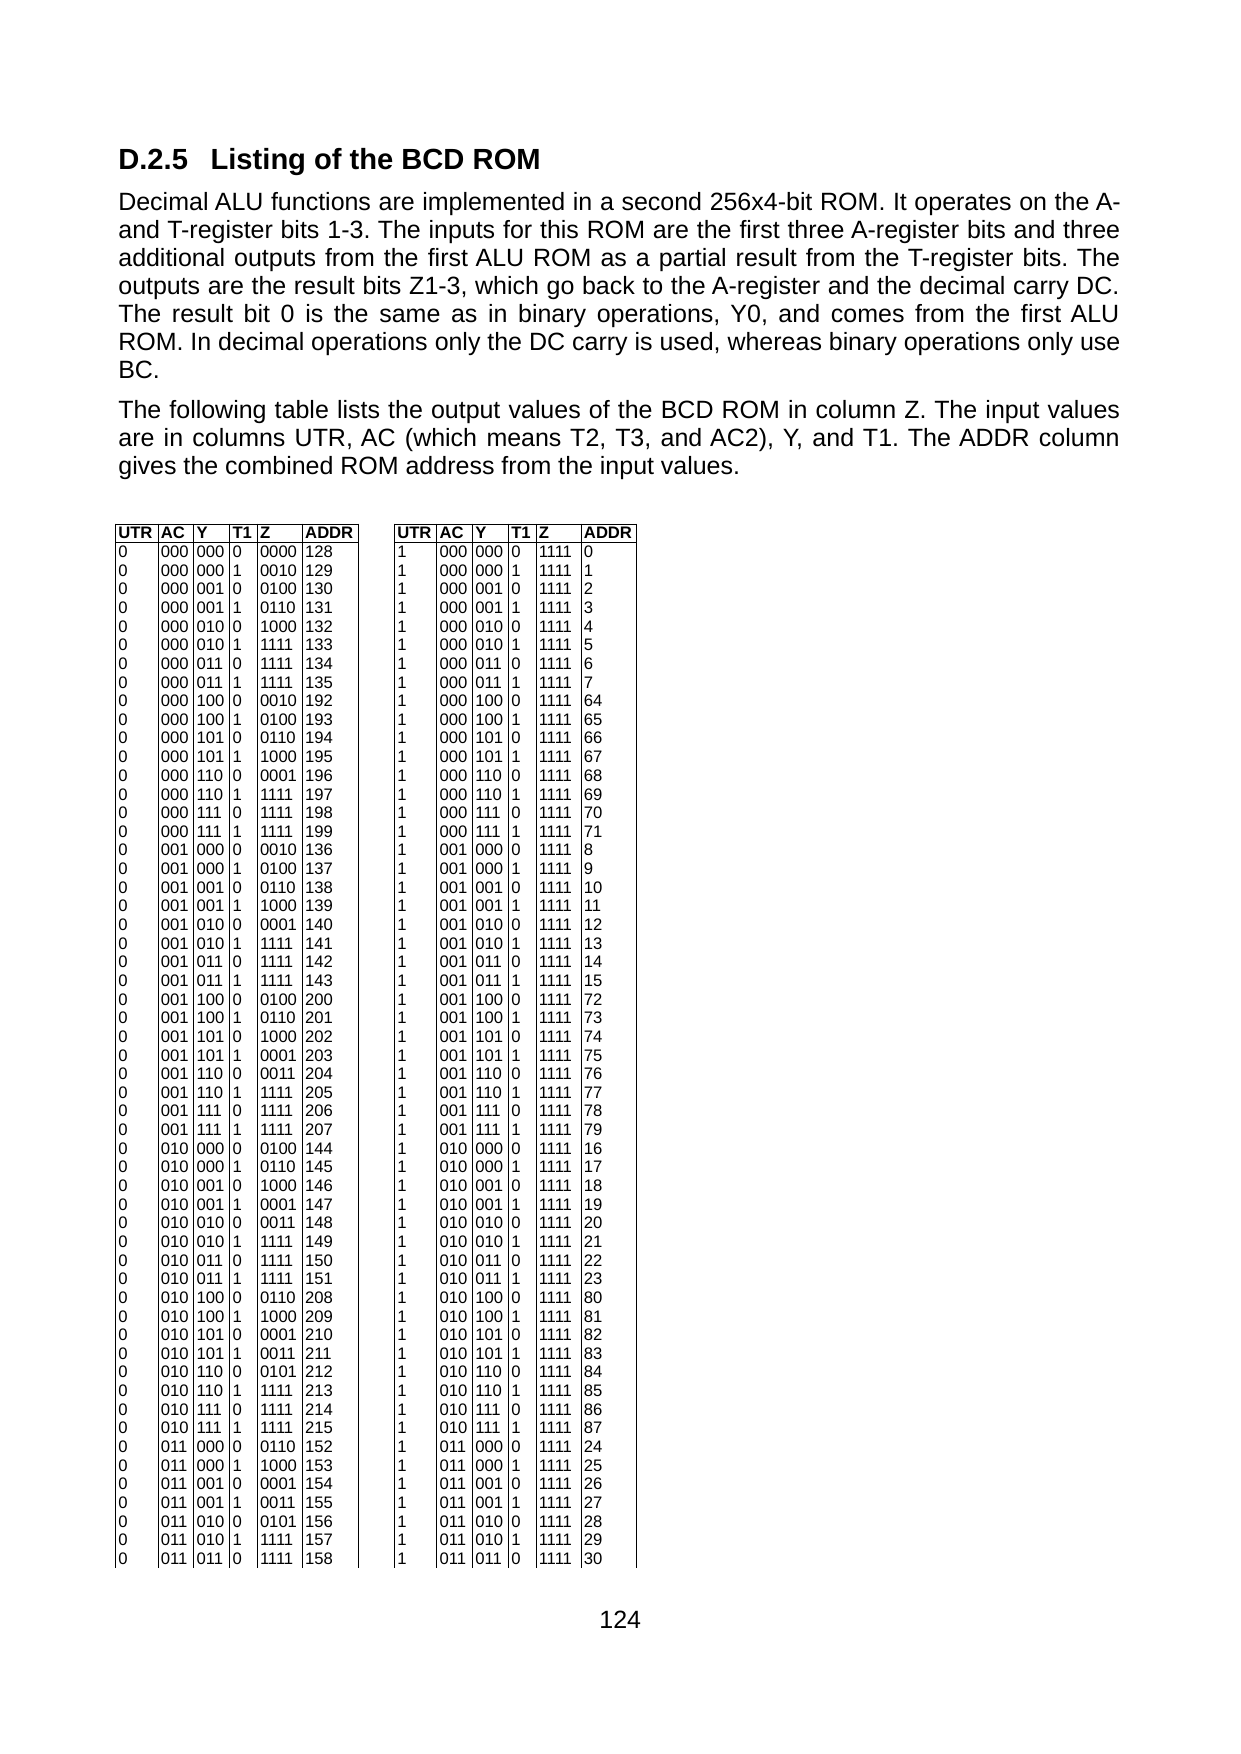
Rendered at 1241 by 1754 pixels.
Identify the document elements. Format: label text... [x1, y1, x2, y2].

table_cell 001 [473, 878, 508, 897]
table_cell 010 [194, 636, 229, 654]
table_cell 100 [194, 1288, 229, 1307]
table_cell 0 [230, 1400, 257, 1419]
table_cell 1111 [537, 598, 581, 617]
table_cell 0110 [258, 1438, 302, 1456]
table_cell [359, 1288, 394, 1307]
table_cell 147 [303, 1195, 358, 1214]
table_header UTR [395, 525, 436, 542]
table_cell 1 [509, 748, 536, 766]
table_cell 0 [116, 748, 158, 766]
table_cell 110 [194, 1083, 229, 1102]
table_cell 1 [230, 1344, 257, 1363]
table_cell 001 [437, 1027, 472, 1046]
table_cell 011 [194, 673, 229, 692]
table_cell 011 [473, 971, 508, 990]
table_cell 001 [473, 1176, 508, 1195]
table_cell 1 [395, 1549, 436, 1568]
table_cell 0 [509, 1214, 536, 1232]
table_cell 0 [116, 1027, 158, 1046]
table_cell 1 [395, 1046, 436, 1064]
table_cell 1111 [537, 748, 581, 766]
table_cell [359, 859, 394, 878]
table_cell 85 [582, 1381, 636, 1400]
table_cell 1111 [537, 710, 581, 729]
table_cell 110 [473, 1381, 508, 1400]
table_header ADDR [582, 525, 636, 542]
table_cell 010 [159, 1195, 193, 1214]
table_cell 80 [582, 1288, 636, 1307]
table_cell 0 [509, 841, 536, 859]
table_cell 0 [509, 1400, 536, 1419]
table_cell 1111 [537, 934, 581, 953]
table_cell 001 [437, 971, 472, 990]
table_cell 010 [159, 1270, 193, 1288]
table_cell 0 [509, 1363, 536, 1381]
table_cell 0 [509, 692, 536, 710]
table_cell [359, 1419, 394, 1437]
table_cell 157 [303, 1531, 358, 1549]
table_cell 010 [437, 1381, 472, 1400]
table_cell 1 [395, 897, 436, 915]
table_cell 0 [230, 915, 257, 934]
table_cell 1111 [537, 953, 581, 971]
table_cell 000 [159, 804, 193, 822]
table_cell 1 [395, 1158, 436, 1176]
table_cell 010 [473, 1232, 508, 1251]
table_cell 1111 [537, 636, 581, 654]
table_cell 0 [230, 804, 257, 822]
table_cell 1 [230, 710, 257, 729]
table_cell 110 [194, 785, 229, 803]
table_cell 208 [303, 1288, 358, 1307]
table_cell 22 [582, 1251, 636, 1269]
table_cell 139 [303, 897, 358, 915]
table_cell 001 [159, 1120, 193, 1139]
table_cell 0 [116, 729, 158, 747]
table_cell 0 [509, 1438, 536, 1456]
table_cell 1 [509, 710, 536, 729]
table_cell 010 [194, 617, 229, 636]
table_cell 000 [159, 598, 193, 617]
table_cell [359, 673, 394, 692]
table_cell [359, 915, 394, 934]
table_cell [359, 897, 394, 915]
table_cell 001 [159, 934, 193, 953]
table_cell 1 [509, 1493, 536, 1512]
table_cell 79 [582, 1120, 636, 1139]
table_cell 158 [303, 1549, 358, 1568]
table_cell 1 [230, 673, 257, 692]
table_cell 0010 [258, 561, 302, 580]
table_cell 0001 [258, 915, 302, 934]
table_cell 1111 [258, 654, 302, 673]
table_cell 137 [303, 859, 358, 878]
table_cell 001 [437, 897, 472, 915]
table_header T1 [509, 525, 536, 542]
table_cell 0 [509, 1288, 536, 1307]
table_cell 0 [116, 915, 158, 934]
table_cell 0 [230, 841, 257, 859]
table_cell 1 [395, 1326, 436, 1344]
table_cell 0 [230, 1549, 257, 1568]
table_cell 1 [395, 748, 436, 766]
table_cell 101 [473, 1344, 508, 1363]
table_cell 1 [230, 934, 257, 953]
table_cell 011 [159, 1475, 193, 1493]
table_cell 000 [194, 859, 229, 878]
table_cell 128 [303, 543, 358, 561]
table_cell 100 [473, 710, 508, 729]
table_cell 0 [230, 543, 257, 561]
table_cell 5 [582, 636, 636, 654]
table_cell 0110 [258, 598, 302, 617]
table_cell [359, 804, 394, 822]
table_cell 1 [395, 692, 436, 710]
table_cell 1 [230, 1493, 257, 1512]
table_cell 000 [159, 785, 193, 803]
table_cell 131 [303, 598, 358, 617]
table_cell 0 [116, 804, 158, 822]
table_cell 010 [159, 1400, 193, 1419]
table_header AC [159, 525, 193, 542]
table_cell 111 [194, 1400, 229, 1419]
table_cell [359, 1493, 394, 1512]
table_cell 1111 [537, 1270, 581, 1288]
table_cell 000 [159, 617, 193, 636]
table_cell 001 [194, 1176, 229, 1195]
table_cell 1 [509, 897, 536, 915]
table_cell 1111 [258, 1531, 302, 1549]
table_cell [359, 841, 394, 859]
table_cell 1111 [537, 1381, 581, 1400]
table_cell 145 [303, 1158, 358, 1176]
table_cell 1111 [258, 822, 302, 841]
table_cell 0100 [258, 710, 302, 729]
table_cell 1 [395, 1120, 436, 1139]
table_cell 000 [194, 841, 229, 859]
table_cell 207 [303, 1120, 358, 1139]
table_cell 1111 [537, 1363, 581, 1381]
table_cell 1111 [537, 1326, 581, 1344]
table_cell [359, 636, 394, 654]
table_cell 1111 [537, 1531, 581, 1549]
table_cell 0 [230, 692, 257, 710]
table_cell 000 [194, 1139, 229, 1158]
table_cell 1111 [537, 897, 581, 915]
table_cell 195 [303, 748, 358, 766]
table_cell 001 [194, 897, 229, 915]
table_cell 1111 [537, 654, 581, 673]
table_cell 000 [473, 1438, 508, 1456]
table_cell 75 [582, 1046, 636, 1064]
table_cell 0100 [258, 990, 302, 1008]
table_cell [359, 971, 394, 990]
table_cell 143 [303, 971, 358, 990]
table_cell 13 [582, 934, 636, 953]
table_cell 000 [473, 1456, 508, 1475]
table_cell 010 [437, 1158, 472, 1176]
table_cell 010 [437, 1307, 472, 1326]
table_cell 000 [159, 729, 193, 747]
table_cell 1 [230, 561, 257, 580]
table_cell 0 [509, 804, 536, 822]
table_cell [359, 598, 394, 617]
table_cell 0 [509, 543, 536, 561]
table_cell 149 [303, 1232, 358, 1251]
table_cell 1 [395, 580, 436, 598]
table_cell 1 [230, 859, 257, 878]
table_cell 1 [509, 598, 536, 617]
table_cell 64 [582, 692, 636, 710]
table_cell 010 [194, 915, 229, 934]
table_cell 1 [395, 1438, 436, 1456]
table_cell 111 [473, 1102, 508, 1120]
table_cell 011 [473, 673, 508, 692]
table_cell 1 [230, 1531, 257, 1549]
table_cell 100 [194, 710, 229, 729]
table_cell 0 [509, 1102, 536, 1120]
table_cell 101 [194, 748, 229, 766]
table_cell 1000 [258, 1456, 302, 1475]
table_cell 001 [159, 953, 193, 971]
table_cell 0 [116, 934, 158, 953]
table_cell 8 [582, 841, 636, 859]
table_cell 14 [582, 953, 636, 971]
table_cell 010 [437, 1288, 472, 1307]
table_cell [359, 1195, 394, 1214]
table_cell [359, 1232, 394, 1251]
table_cell 0000 [258, 543, 302, 561]
table_cell 1 [509, 1046, 536, 1064]
table_cell 011 [473, 654, 508, 673]
table_cell 0 [509, 1251, 536, 1269]
table_cell 144 [303, 1139, 358, 1158]
text Decimal ALU functions are implemented in a second 256x4-bit ROM. It operates on the A-and T-register bits 1-3. The inputs for this ROM are the first three A-register bits and three additional outputs from the first ALU ROM as a partial result from the T-register bits. The outputs are the result bits Z1-3, which go back to the A-register and the decimal carry DC. The result bit 0 is the same as in binary operations, Y0, and comes from the first ALU ROM. In decimal operations only the DC carry is used, whereas binary operations only use BC. [118, 188, 1122, 384]
table_cell 0 [230, 990, 257, 1008]
table_cell 0100 [258, 580, 302, 598]
table_cell 001 [437, 1102, 472, 1120]
table_cell 1111 [537, 841, 581, 859]
table_cell 001 [437, 915, 472, 934]
table_cell 70 [582, 804, 636, 822]
table_cell 010 [473, 1214, 508, 1232]
table_cell 0101 [258, 1363, 302, 1381]
table_cell 100 [194, 990, 229, 1008]
table_cell 000 [473, 543, 508, 561]
table_cell 000 [437, 561, 472, 580]
table_cell 000 [159, 636, 193, 654]
table_cell 0 [230, 1251, 257, 1269]
table_cell 101 [194, 1344, 229, 1363]
table_cell 000 [437, 580, 472, 598]
table_cell 100 [194, 1009, 229, 1027]
table_cell 72 [582, 990, 636, 1008]
table_cell 154 [303, 1475, 358, 1493]
table_cell 0 [116, 1475, 158, 1493]
table_cell [359, 1270, 394, 1288]
table_cell 010 [159, 1326, 193, 1344]
table_cell 140 [303, 915, 358, 934]
table_cell 1111 [537, 1232, 581, 1251]
table_cell 67 [582, 748, 636, 766]
table_cell 27 [582, 1493, 636, 1512]
table_cell 011 [473, 953, 508, 971]
table_cell 1 [395, 617, 436, 636]
table_cell 1 [509, 1531, 536, 1549]
table_cell 1111 [258, 1549, 302, 1568]
table_cell [359, 990, 394, 1008]
table_cell 1 [395, 1270, 436, 1288]
table_cell 001 [194, 878, 229, 897]
table_cell 001 [159, 897, 193, 915]
table_cell 1 [230, 598, 257, 617]
table_cell 146 [303, 1176, 358, 1195]
table_cell 000 [437, 729, 472, 747]
table_cell 1 [395, 636, 436, 654]
table_cell 204 [303, 1065, 358, 1083]
table_cell [359, 1456, 394, 1475]
table_cell 000 [159, 822, 193, 841]
table_cell 001 [159, 878, 193, 897]
table_cell [359, 748, 394, 766]
table_cell 65 [582, 710, 636, 729]
table_cell 0 [116, 1065, 158, 1083]
table_cell [359, 1102, 394, 1120]
table_cell 21 [582, 1232, 636, 1251]
table_cell 010 [473, 1512, 508, 1531]
table_cell 110 [473, 1065, 508, 1083]
table_cell 17 [582, 1158, 636, 1176]
table_cell 000 [437, 654, 472, 673]
table_cell 0 [509, 1475, 536, 1493]
table_cell 1 [509, 1344, 536, 1363]
table_cell 136 [303, 841, 358, 859]
table_cell 0 [230, 766, 257, 785]
table_cell 213 [303, 1381, 358, 1400]
table_cell 010 [194, 1531, 229, 1549]
table_cell 133 [303, 636, 358, 654]
table_cell 1111 [537, 804, 581, 822]
table_cell 1 [395, 1214, 436, 1232]
table_cell 1 [395, 729, 436, 747]
table_cell 1111 [537, 561, 581, 580]
table_cell 0 [116, 1102, 158, 1120]
table_cell 10 [582, 878, 636, 897]
table_cell [359, 561, 394, 580]
table_cell 1 [230, 748, 257, 766]
table_cell 001 [159, 1009, 193, 1027]
table_cell 1111 [258, 934, 302, 953]
table_cell 000 [159, 654, 193, 673]
table_cell 130 [303, 580, 358, 598]
table_cell 81 [582, 1307, 636, 1326]
table_cell 0001 [258, 1475, 302, 1493]
table_cell 001 [437, 934, 472, 953]
table_cell 69 [582, 785, 636, 803]
table_cell 0110 [258, 1158, 302, 1176]
table_cell 1111 [537, 1251, 581, 1269]
table_cell 100 [473, 692, 508, 710]
table_cell 1111 [537, 580, 581, 598]
table_cell [359, 878, 394, 897]
table_cell 000 [437, 748, 472, 766]
table_cell 197 [303, 785, 358, 803]
table_cell 1 [509, 673, 536, 692]
table_cell 010 [437, 1363, 472, 1381]
table_cell 1 [395, 878, 436, 897]
table_cell 011 [194, 1270, 229, 1288]
table_cell 199 [303, 822, 358, 841]
table_cell 0 [230, 1214, 257, 1232]
table_cell 1000 [258, 1176, 302, 1195]
table_cell 1111 [258, 971, 302, 990]
table_cell 1 [395, 1512, 436, 1531]
table_header T1 [230, 525, 257, 542]
table_cell 156 [303, 1512, 358, 1531]
table_cell 010 [159, 1139, 193, 1158]
table_cell 0 [230, 878, 257, 897]
table_cell 001 [437, 1046, 472, 1064]
table_cell 1 [230, 1083, 257, 1102]
table_cell 1 [395, 1419, 436, 1437]
table_cell 000 [159, 766, 193, 785]
table_cell 1 [230, 897, 257, 915]
table_cell 011 [159, 1512, 193, 1531]
table_cell 0 [116, 1363, 158, 1381]
table_cell 0 [116, 1139, 158, 1158]
table_cell 1 [395, 804, 436, 822]
table_cell 0 [230, 1288, 257, 1307]
table_cell 1 [509, 1381, 536, 1400]
table_cell 4 [582, 617, 636, 636]
table_cell 1 [395, 1176, 436, 1195]
table_cell 011 [473, 1270, 508, 1288]
table_cell 1111 [537, 617, 581, 636]
table_cell 100 [473, 1288, 508, 1307]
table_cell 010 [159, 1176, 193, 1195]
table_cell 1 [509, 859, 536, 878]
table_cell 148 [303, 1214, 358, 1232]
table_cell 1111 [258, 1270, 302, 1288]
table_cell 0 [116, 710, 158, 729]
table_cell 82 [582, 1326, 636, 1344]
table_cell 1111 [537, 971, 581, 990]
table_cell 0 [116, 1083, 158, 1102]
table_cell 1 [395, 1083, 436, 1102]
table_cell 110 [194, 1363, 229, 1381]
table_cell 1111 [537, 1475, 581, 1493]
table_cell 20 [582, 1214, 636, 1232]
table_cell 2 [582, 580, 636, 598]
table_cell 1111 [258, 673, 302, 692]
table_cell 0 [230, 1176, 257, 1195]
table_cell 1 [509, 1195, 536, 1214]
table_cell 1 [395, 1102, 436, 1120]
table_cell 000 [473, 1139, 508, 1158]
table_cell [359, 1214, 394, 1232]
table_cell 0 [230, 1438, 257, 1456]
table_cell 011 [159, 1438, 193, 1456]
table_cell 001 [194, 1493, 229, 1512]
table_cell 0011 [258, 1344, 302, 1363]
table_cell 25 [582, 1456, 636, 1475]
table_cell 1 [395, 654, 436, 673]
table_cell 0 [116, 1307, 158, 1326]
table_cell 000 [194, 1456, 229, 1475]
table_cell 71 [582, 822, 636, 841]
table_cell 000 [437, 804, 472, 822]
table_cell 0 [116, 1288, 158, 1307]
table_cell 1 [395, 1400, 436, 1419]
table_cell 0 [509, 878, 536, 897]
table_cell 010 [437, 1419, 472, 1437]
table_cell 001 [437, 1009, 472, 1027]
table_cell 0 [230, 1027, 257, 1046]
table_cell 1 [230, 1456, 257, 1475]
table_cell 1 [395, 1531, 436, 1549]
table_cell 0 [116, 1419, 158, 1437]
table_cell 153 [303, 1456, 358, 1475]
table_cell 1111 [537, 1046, 581, 1064]
table_cell 1 [395, 1344, 436, 1363]
table_cell 0 [116, 1251, 158, 1269]
table_cell 000 [194, 561, 229, 580]
table_cell 010 [194, 1512, 229, 1531]
table_cell 0 [230, 654, 257, 673]
table_cell 198 [303, 804, 358, 822]
table_cell 010 [159, 1381, 193, 1400]
table_cell 1 [230, 1307, 257, 1326]
table_cell 011 [194, 654, 229, 673]
table_header AC [437, 525, 472, 542]
table_cell 001 [473, 1493, 508, 1512]
table_cell 111 [473, 822, 508, 841]
table_cell 73 [582, 1009, 636, 1027]
table_cell 101 [194, 1027, 229, 1046]
table_cell 1111 [537, 1158, 581, 1176]
table_cell 138 [303, 878, 358, 897]
table_cell 000 [437, 822, 472, 841]
table_cell 150 [303, 1251, 358, 1269]
table_cell 26 [582, 1475, 636, 1493]
table_cell 0 [116, 841, 158, 859]
table_cell 101 [473, 1046, 508, 1064]
table_cell 1 [395, 598, 436, 617]
table_cell 1111 [258, 1419, 302, 1437]
table_cell [359, 1400, 394, 1419]
table_cell 010 [437, 1400, 472, 1419]
table_cell [359, 953, 394, 971]
table_cell 0 [230, 1102, 257, 1120]
table_cell 194 [303, 729, 358, 747]
table_cell 1 [395, 561, 436, 580]
table_cell 000 [437, 785, 472, 803]
table_cell [359, 1120, 394, 1139]
table_cell 111 [473, 1120, 508, 1139]
table_cell 1 [230, 1270, 257, 1288]
table_cell 0 [582, 543, 636, 561]
table_cell 205 [303, 1083, 358, 1102]
table_cell [359, 1176, 394, 1195]
table_cell 000 [159, 748, 193, 766]
table_cell 0 [230, 953, 257, 971]
table_cell 001 [437, 859, 472, 878]
table_cell 1 [395, 1027, 436, 1046]
table_cell 1111 [537, 1214, 581, 1232]
table_cell 001 [437, 841, 472, 859]
table_cell 9 [582, 859, 636, 878]
table_cell 010 [159, 1419, 193, 1437]
table_cell 1 [230, 636, 257, 654]
table_cell 86 [582, 1400, 636, 1419]
table_cell 0 [509, 1065, 536, 1083]
table_cell 001 [194, 1475, 229, 1493]
table_cell 1111 [537, 1065, 581, 1083]
table_cell 100 [194, 1307, 229, 1326]
table_cell 0 [116, 1214, 158, 1232]
table_cell 1 [395, 859, 436, 878]
table_cell 68 [582, 766, 636, 785]
table_cell 1 [395, 934, 436, 953]
table_cell 0 [116, 1438, 158, 1456]
table_cell 1111 [537, 859, 581, 878]
table_cell 010 [194, 1214, 229, 1232]
table_cell 0 [509, 654, 536, 673]
table_cell 0 [116, 1381, 158, 1400]
table_cell [359, 1363, 394, 1381]
table_cell 001 [473, 580, 508, 598]
table_cell 1 [395, 1232, 436, 1251]
table_cell [359, 654, 394, 673]
table_cell 0 [116, 654, 158, 673]
table_cell 010 [194, 1232, 229, 1251]
table_cell [359, 710, 394, 729]
table_cell 74 [582, 1027, 636, 1046]
table_cell 1111 [258, 804, 302, 822]
table_cell 0 [116, 766, 158, 785]
table_cell 1 [395, 1381, 436, 1400]
table_cell 142 [303, 953, 358, 971]
table_cell 1111 [258, 636, 302, 654]
table_cell 110 [194, 1065, 229, 1083]
table_cell 110 [473, 785, 508, 803]
table_cell 001 [194, 1195, 229, 1214]
table_cell 011 [159, 1456, 193, 1475]
table_cell 0 [230, 1065, 257, 1083]
table_cell 010 [159, 1251, 193, 1269]
table_cell [359, 1475, 394, 1493]
table_cell 1 [395, 1493, 436, 1512]
table_cell 135 [303, 673, 358, 692]
table_cell [359, 1065, 394, 1083]
table_cell 011 [159, 1549, 193, 1568]
table_cell [359, 729, 394, 747]
table_cell 010 [437, 1326, 472, 1344]
table_cell 1 [395, 971, 436, 990]
table_cell [359, 934, 394, 953]
table_cell 010 [159, 1232, 193, 1251]
table_cell 001 [437, 1120, 472, 1139]
table_cell 1 [395, 1009, 436, 1027]
table_cell 0 [509, 1512, 536, 1531]
table_cell 0 [116, 878, 158, 897]
table_cell 1 [395, 710, 436, 729]
table_cell 1 [395, 990, 436, 1008]
table_cell 1111 [537, 878, 581, 897]
table_cell 134 [303, 654, 358, 673]
table_cell 000 [194, 1438, 229, 1456]
table_cell 1111 [537, 1120, 581, 1139]
table_cell [359, 785, 394, 803]
table_cell 1 [582, 561, 636, 580]
table_cell 0001 [258, 766, 302, 785]
table_cell 001 [473, 897, 508, 915]
table_cell 0 [116, 617, 158, 636]
table_cell 15 [582, 971, 636, 990]
table_cell 18 [582, 1176, 636, 1195]
table_cell 110 [473, 766, 508, 785]
table_cell 66 [582, 729, 636, 747]
table_cell 1111 [258, 1232, 302, 1251]
table_cell 1 [509, 785, 536, 803]
table_cell 011 [437, 1549, 472, 1568]
table_cell 101 [194, 1326, 229, 1344]
table_cell 111 [194, 804, 229, 822]
table_cell 010 [159, 1214, 193, 1232]
table_cell 111 [473, 1400, 508, 1419]
table_cell 001 [159, 971, 193, 990]
table_cell 1 [230, 1120, 257, 1139]
table_cell 1111 [258, 1120, 302, 1139]
table_cell 0 [116, 636, 158, 654]
table_cell 0110 [258, 729, 302, 747]
table_cell 83 [582, 1344, 636, 1363]
table_cell 29 [582, 1531, 636, 1549]
table_cell 0 [116, 1493, 158, 1512]
table_cell 1 [509, 1009, 536, 1027]
table_cell 001 [159, 859, 193, 878]
table_cell 155 [303, 1493, 358, 1512]
table_cell 010 [437, 1251, 472, 1269]
table_cell [359, 1251, 394, 1269]
table_cell 100 [194, 692, 229, 710]
table_header ADDR [303, 525, 358, 542]
table_cell 1 [509, 1232, 536, 1251]
table_cell 1 [509, 1419, 536, 1437]
table_cell 010 [437, 1195, 472, 1214]
table_cell 30 [582, 1549, 636, 1568]
table_cell 001 [159, 990, 193, 1008]
table_cell 1 [230, 1419, 257, 1437]
table_cell 1111 [537, 1176, 581, 1195]
table_cell 1 [395, 1139, 436, 1158]
table_cell [359, 1027, 394, 1046]
table_cell 0 [116, 692, 158, 710]
table_cell 0 [509, 1549, 536, 1568]
table_cell [359, 692, 394, 710]
table_cell 010 [473, 636, 508, 654]
table_cell 000 [159, 710, 193, 729]
subtitle Listing of the BCD ROM [118, 143, 1122, 176]
table_cell 0 [509, 766, 536, 785]
table_cell 1 [395, 1456, 436, 1475]
table_cell 0010 [258, 692, 302, 710]
table_cell 76 [582, 1065, 636, 1083]
table_cell 1 [509, 1270, 536, 1288]
table_cell 001 [473, 598, 508, 617]
table_cell 011 [194, 1251, 229, 1269]
table_cell 141 [303, 934, 358, 953]
table_cell 0 [116, 598, 158, 617]
table_cell 210 [303, 1326, 358, 1344]
table_cell 111 [194, 1102, 229, 1120]
table_cell 1 [230, 1232, 257, 1251]
table_cell 0 [116, 785, 158, 803]
table_cell 1 [230, 822, 257, 841]
table_cell 001 [159, 1046, 193, 1064]
table_cell 011 [437, 1438, 472, 1456]
table_cell 101 [473, 729, 508, 747]
table_cell 0 [116, 897, 158, 915]
table_cell 011 [437, 1493, 472, 1512]
table_cell 0 [230, 1139, 257, 1158]
table_cell 24 [582, 1438, 636, 1456]
table_cell 1111 [537, 785, 581, 803]
table_cell 23 [582, 1270, 636, 1288]
table_cell 1 [230, 1009, 257, 1027]
table_cell 200 [303, 990, 358, 1008]
table_cell 000 [159, 580, 193, 598]
table_cell 0 [116, 1195, 158, 1214]
table_cell 001 [159, 1102, 193, 1120]
table_cell 0 [116, 953, 158, 971]
table_cell 1 [509, 1120, 536, 1139]
table_cell 28 [582, 1512, 636, 1531]
table_cell 1 [395, 673, 436, 692]
table_cell 1 [509, 822, 536, 841]
table_cell 0011 [258, 1493, 302, 1512]
table_cell 0 [509, 990, 536, 1008]
table_cell 001 [437, 1083, 472, 1102]
table_cell 000 [473, 859, 508, 878]
table_cell 000 [473, 841, 508, 859]
table_cell 010 [437, 1214, 472, 1232]
table_cell 001 [437, 878, 472, 897]
table_cell 1111 [258, 1251, 302, 1269]
table_cell 011 [473, 1251, 508, 1269]
table_cell 209 [303, 1307, 358, 1326]
table_cell 1111 [537, 673, 581, 692]
table_cell 0 [230, 1512, 257, 1531]
table_cell 11 [582, 897, 636, 915]
table_cell 0 [116, 543, 158, 561]
table_cell 0001 [258, 1326, 302, 1344]
table_cell 110 [194, 766, 229, 785]
table_cell 1 [395, 1363, 436, 1381]
table_cell [359, 1139, 394, 1158]
table_cell 1111 [258, 953, 302, 971]
table_cell 1111 [258, 785, 302, 803]
table_cell 192 [303, 692, 358, 710]
table_cell 1 [395, 953, 436, 971]
table_cell 1000 [258, 617, 302, 636]
table_cell 011 [473, 1549, 508, 1568]
table_cell 1111 [537, 1512, 581, 1531]
table_cell 1 [395, 841, 436, 859]
table_cell 214 [303, 1400, 358, 1419]
table_cell 0100 [258, 1139, 302, 1158]
table_cell 0 [509, 1326, 536, 1344]
table_cell 1 [395, 766, 436, 785]
table_cell 110 [473, 1083, 508, 1102]
table_cell 1000 [258, 1027, 302, 1046]
table_cell 010 [159, 1158, 193, 1176]
table_cell 111 [194, 1419, 229, 1437]
table_cell 011 [437, 1475, 472, 1493]
table_cell 0 [116, 1232, 158, 1251]
table_cell 111 [473, 1419, 508, 1437]
table_cell 010 [437, 1139, 472, 1158]
table_cell 1111 [537, 543, 581, 561]
table_cell 001 [473, 1475, 508, 1493]
table_cell 000 [437, 673, 472, 692]
table_cell 1 [230, 1158, 257, 1176]
table_cell 1111 [258, 1400, 302, 1419]
table_cell 0 [230, 617, 257, 636]
table_cell 1111 [537, 1102, 581, 1120]
table_cell 1111 [537, 1438, 581, 1456]
table_header Z [537, 525, 581, 542]
table_cell 1111 [537, 1009, 581, 1027]
table_cell 151 [303, 1270, 358, 1288]
table_cell 1111 [537, 1139, 581, 1158]
table_cell 1111 [537, 1344, 581, 1363]
table_cell [359, 1438, 394, 1456]
table_cell [359, 542, 394, 561]
table_cell 000 [194, 543, 229, 561]
table_cell 1111 [537, 1027, 581, 1046]
table_cell 1111 [537, 1083, 581, 1102]
table_cell 001 [159, 841, 193, 859]
table_cell 1 [230, 1046, 257, 1064]
table_cell 12 [582, 915, 636, 934]
table_cell 010 [437, 1232, 472, 1251]
table_cell 1000 [258, 748, 302, 766]
table_cell 6 [582, 654, 636, 673]
table_cell 0 [230, 1363, 257, 1381]
table_cell 000 [437, 598, 472, 617]
table_cell [359, 822, 394, 841]
table_cell 0 [509, 953, 536, 971]
table_cell 001 [473, 1195, 508, 1214]
table_cell [359, 1531, 394, 1549]
table_cell 1111 [537, 692, 581, 710]
table_cell 011 [437, 1531, 472, 1549]
table_header [359, 524, 394, 542]
table_cell 0 [509, 1027, 536, 1046]
table_cell 0010 [258, 841, 302, 859]
table_cell 201 [303, 1009, 358, 1027]
text The following table lists the output values of the BCD ROM in column Z. The input values are in columns UTR, AC (which means T2, T3, and AC2), Y, and T1. The ADDR column gives the combined ROM address from the input values. [118, 396, 1122, 480]
table_cell 1111 [537, 766, 581, 785]
table_cell 010 [159, 1288, 193, 1307]
table_cell 001 [194, 598, 229, 617]
table_cell 101 [473, 1326, 508, 1344]
table_cell 0 [116, 1120, 158, 1139]
table_cell 0 [509, 580, 536, 598]
table_cell 196 [303, 766, 358, 785]
table_cell 0110 [258, 1288, 302, 1307]
table_cell 1 [395, 543, 436, 561]
table_cell 0 [116, 1456, 158, 1475]
table_cell [359, 580, 394, 598]
table_cell 0011 [258, 1214, 302, 1232]
table_cell 100 [473, 990, 508, 1008]
table_cell 010 [473, 617, 508, 636]
table_cell 001 [159, 1027, 193, 1046]
table_cell 000 [159, 692, 193, 710]
table_cell [359, 1512, 394, 1531]
table_cell 001 [437, 990, 472, 1008]
table_cell 100 [473, 1009, 508, 1027]
table_cell 1 [395, 915, 436, 934]
table_cell 0 [116, 822, 158, 841]
table_cell 1111 [537, 1419, 581, 1437]
table_cell 0 [116, 1176, 158, 1195]
table_cell 0 [509, 915, 536, 934]
table_cell 000 [159, 673, 193, 692]
table_cell 132 [303, 617, 358, 636]
table_cell 84 [582, 1363, 636, 1381]
table_cell 7 [582, 673, 636, 692]
table_cell 010 [437, 1270, 472, 1288]
table_cell [359, 1009, 394, 1027]
table_header Y [194, 525, 229, 542]
table_cell 000 [437, 617, 472, 636]
table_cell 000 [159, 543, 193, 561]
table_cell 010 [159, 1363, 193, 1381]
table_cell 111 [473, 804, 508, 822]
table_cell 001 [437, 953, 472, 971]
table_cell 203 [303, 1046, 358, 1064]
table_cell [359, 1046, 394, 1064]
table_cell 101 [194, 729, 229, 747]
table_cell 0 [116, 1270, 158, 1288]
table_cell 000 [437, 692, 472, 710]
table_cell 010 [159, 1307, 193, 1326]
table_cell 011 [159, 1493, 193, 1512]
table_cell 1 [395, 1195, 436, 1214]
table_cell 0 [116, 580, 158, 598]
table_cell 1111 [537, 822, 581, 841]
table_cell 0 [509, 1176, 536, 1195]
table_cell 0101 [258, 1512, 302, 1531]
table_cell 0 [116, 1512, 158, 1531]
table_cell 1 [509, 1456, 536, 1475]
table_cell 1111 [537, 1549, 581, 1568]
table_header UTR [116, 525, 158, 542]
table_cell 010 [159, 1344, 193, 1363]
table_cell 000 [437, 636, 472, 654]
table_cell 1 [230, 1195, 257, 1214]
table_cell 0 [509, 1139, 536, 1158]
table_cell 011 [194, 953, 229, 971]
table_cell 152 [303, 1438, 358, 1456]
table_cell 0 [509, 729, 536, 747]
table_cell 1 [509, 561, 536, 580]
table_cell 1 [509, 636, 536, 654]
table_cell 1111 [537, 729, 581, 747]
table_cell 0 [116, 1009, 158, 1027]
table_cell 0001 [258, 1046, 302, 1064]
table_cell 010 [437, 1176, 472, 1195]
table_cell 000 [437, 710, 472, 729]
table_cell 0110 [258, 1009, 302, 1027]
table_cell 211 [303, 1344, 358, 1363]
table_cell 0 [116, 1046, 158, 1064]
table_cell 1 [509, 1158, 536, 1176]
table_cell [359, 1344, 394, 1363]
table_cell 0 [116, 971, 158, 990]
table_cell 1 [509, 934, 536, 953]
table_cell 011 [194, 1549, 229, 1568]
table_cell [359, 1381, 394, 1400]
table_cell 0 [116, 1158, 158, 1176]
table_cell 1111 [537, 1400, 581, 1419]
table_cell 206 [303, 1102, 358, 1120]
table_cell [359, 1083, 394, 1102]
table_cell 000 [473, 561, 508, 580]
table_cell 1 [395, 785, 436, 803]
table_cell 1 [230, 971, 257, 990]
table_cell 101 [473, 748, 508, 766]
table_cell 010 [194, 934, 229, 953]
table_cell 1 [509, 971, 536, 990]
table_cell 0 [116, 673, 158, 692]
table_cell 78 [582, 1102, 636, 1120]
table_cell 0 [116, 990, 158, 1008]
table_cell 010 [473, 934, 508, 953]
table_cell 011 [437, 1456, 472, 1475]
table_cell 0 [116, 859, 158, 878]
table_cell 001 [194, 580, 229, 598]
table_cell [359, 766, 394, 785]
table_cell 011 [437, 1512, 472, 1531]
table_cell 001 [159, 1083, 193, 1102]
table_header Y [473, 525, 508, 542]
table_cell 011 [159, 1531, 193, 1549]
table_cell 010 [437, 1344, 472, 1363]
table_cell 111 [194, 1120, 229, 1139]
table_cell 1 [395, 1475, 436, 1493]
table_cell 1 [395, 1288, 436, 1307]
table_cell 0 [116, 1326, 158, 1344]
table_cell 193 [303, 710, 358, 729]
table_cell 0 [116, 1531, 158, 1549]
table_cell [359, 1326, 394, 1344]
table_cell 1 [509, 1083, 536, 1102]
table_cell 110 [473, 1363, 508, 1381]
table_cell [359, 617, 394, 636]
table_cell 0 [230, 729, 257, 747]
table_cell 0011 [258, 1065, 302, 1083]
table_cell 0 [509, 617, 536, 636]
table_cell 0 [230, 1326, 257, 1344]
table_cell 1111 [258, 1381, 302, 1400]
table_cell 000 [473, 1158, 508, 1176]
table_cell 1000 [258, 897, 302, 915]
table_cell 129 [303, 561, 358, 580]
table_cell 001 [159, 1065, 193, 1083]
table_cell 1111 [537, 1493, 581, 1512]
table_cell 011 [194, 971, 229, 990]
table_cell 101 [473, 1027, 508, 1046]
table_cell 000 [437, 766, 472, 785]
table_cell 3 [582, 598, 636, 617]
table_cell 215 [303, 1419, 358, 1437]
table_cell 1 [395, 822, 436, 841]
table_cell 1 [395, 1307, 436, 1326]
table_cell 001 [159, 915, 193, 934]
table_cell 0100 [258, 859, 302, 878]
table_cell 0 [116, 1549, 158, 1568]
table_cell [359, 1158, 394, 1176]
table_cell 0 [230, 580, 257, 598]
table_cell 1111 [258, 1083, 302, 1102]
table_header Z [258, 525, 302, 542]
table_cell 0 [116, 1344, 158, 1363]
table_cell 1 [395, 1251, 436, 1269]
table_cell 010 [473, 915, 508, 934]
table_cell [359, 1307, 394, 1326]
table_cell 110 [194, 1381, 229, 1400]
table_cell 1111 [258, 1102, 302, 1120]
table_cell [359, 1549, 394, 1568]
table_cell 0 [116, 1400, 158, 1419]
table_cell 1 [395, 1065, 436, 1083]
table_cell 212 [303, 1363, 358, 1381]
table_cell 0110 [258, 878, 302, 897]
table_cell 1111 [537, 1307, 581, 1326]
table_cell 1 [230, 785, 257, 803]
table_cell 0 [116, 561, 158, 580]
table_cell 19 [582, 1195, 636, 1214]
table_cell 111 [194, 822, 229, 841]
table_cell 77 [582, 1083, 636, 1102]
table_cell 1111 [537, 915, 581, 934]
table_cell 000 [437, 543, 472, 561]
table_cell 87 [582, 1419, 636, 1437]
table_cell 101 [194, 1046, 229, 1064]
table_cell 100 [473, 1307, 508, 1326]
table_cell 1 [230, 1381, 257, 1400]
table_cell 1111 [537, 990, 581, 1008]
table_cell 1 [509, 1307, 536, 1326]
table_cell 001 [437, 1065, 472, 1083]
table_cell 0001 [258, 1195, 302, 1214]
table_cell 0 [230, 1475, 257, 1493]
table_cell 1000 [258, 1307, 302, 1326]
table_cell 010 [473, 1531, 508, 1549]
table_cell 000 [194, 1158, 229, 1176]
table_cell 1111 [537, 1456, 581, 1475]
table_cell 000 [159, 561, 193, 580]
table_cell 16 [582, 1139, 636, 1158]
table_cell 202 [303, 1027, 358, 1046]
table_cell 1111 [537, 1195, 581, 1214]
table_cell 1111 [537, 1288, 581, 1307]
